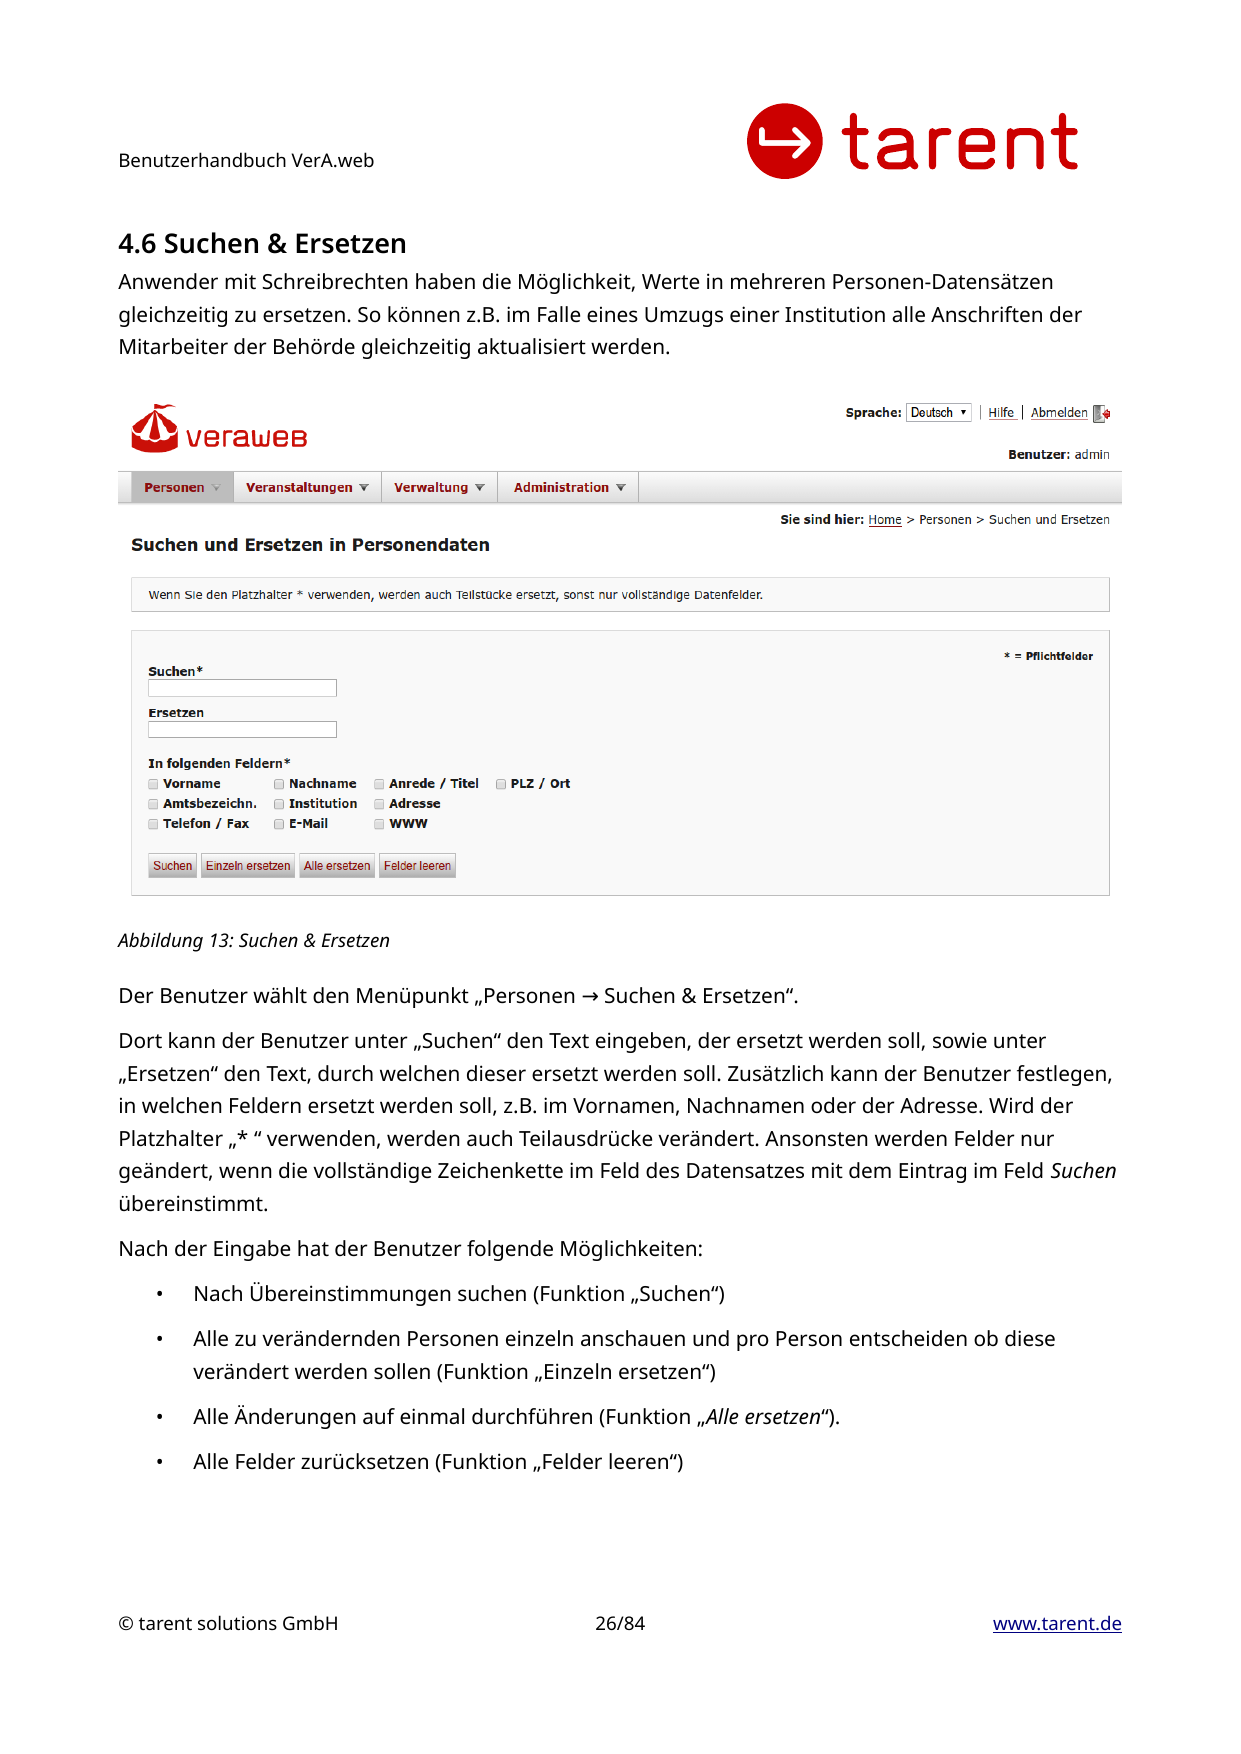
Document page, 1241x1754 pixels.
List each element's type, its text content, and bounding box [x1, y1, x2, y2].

text Nach der Eingabe hat der Benutzer folgende Möglichkeiten: [118, 1234, 1122, 1263]
picture [118, 401, 1122, 901]
list Alle Felder zurücksetzen (Funktion „Felder leeren“) [156, 1447, 1122, 1475]
subtitle Suchen & Ersetzen [118, 225, 1122, 262]
list Alle zu verändernden Personen einzeln anschauen und pro Person entscheiden ob diese verändert werden sollen (Funktion „Einzeln ersetzen“) [156, 1324, 1122, 1385]
text Anwender mit Schreibrechten haben die Möglichkeit, Werte in mehreren Personen-Datensätzen gleichzeitig zu ersetzen. So können z.B. im Falle eines Umzugs einer Institution alle Anschriften der Mitarbeiter der Behörde gleichzeitig aktualisiert werden. [118, 267, 1122, 361]
text Dort kann der Benutzer unter „Suchen“ den Text eingeben, der ersetzt werden soll, sowie unter „Ersetzen“ den Text, durch welchen dieser ersetzt werden soll. Zusätzlich kann der Benutzer festlegen, in welchen Feldern ersetzt werden soll, z.B. im Vornamen, Nachnamen oder der Adresse. Wird der Platzhalter „* “ verwenden, werden auch Teilausdrücke verändert. Ansonsten werden Felder nur geändert, wenn die vollständige Zeichenkette im Feld des Datensatzes mit dem Eintrag im Feld Suchen übereinstimmt. [118, 1026, 1122, 1218]
text Abbildung 13: Suchen & Ersetzen [118, 901, 1122, 953]
list Nach Übereinstimmungen suchen (Funktion „Suchen“) [156, 1279, 1122, 1308]
text Der Benutzer wählt den Menüpunkt „Personen → Suchen & Ersetzen“. [118, 953, 1122, 1009]
list Alle Änderungen auf einmal durchführen (Funktion „Alle ersetzen“). [156, 1402, 1122, 1430]
text [118, 377, 1122, 401]
